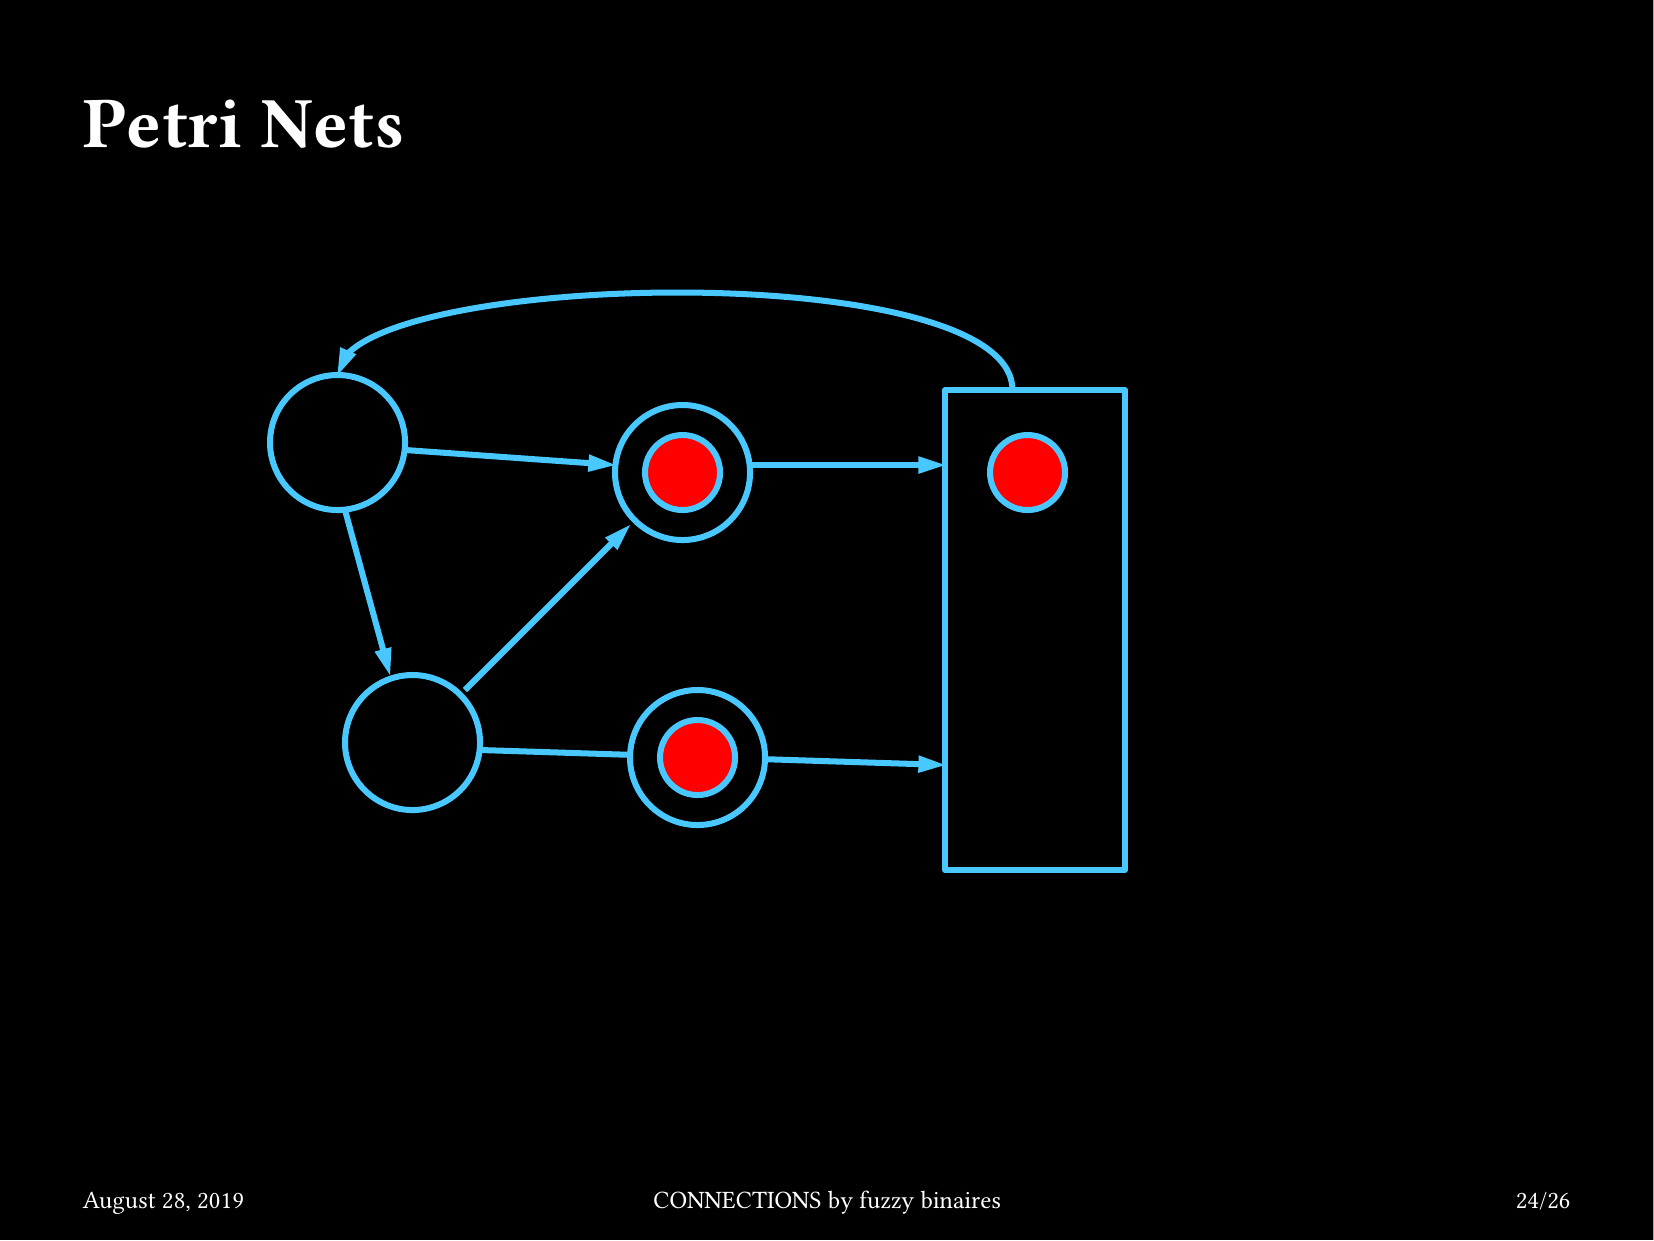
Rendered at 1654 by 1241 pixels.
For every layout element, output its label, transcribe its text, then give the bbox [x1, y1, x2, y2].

text_box [615, 405, 751, 541]
text_box [630, 690, 766, 826]
text_box [945, 390, 1126, 871]
text_box [270, 375, 406, 511]
title Petri Nets [82, 49, 1571, 200]
text_box [345, 675, 481, 811]
